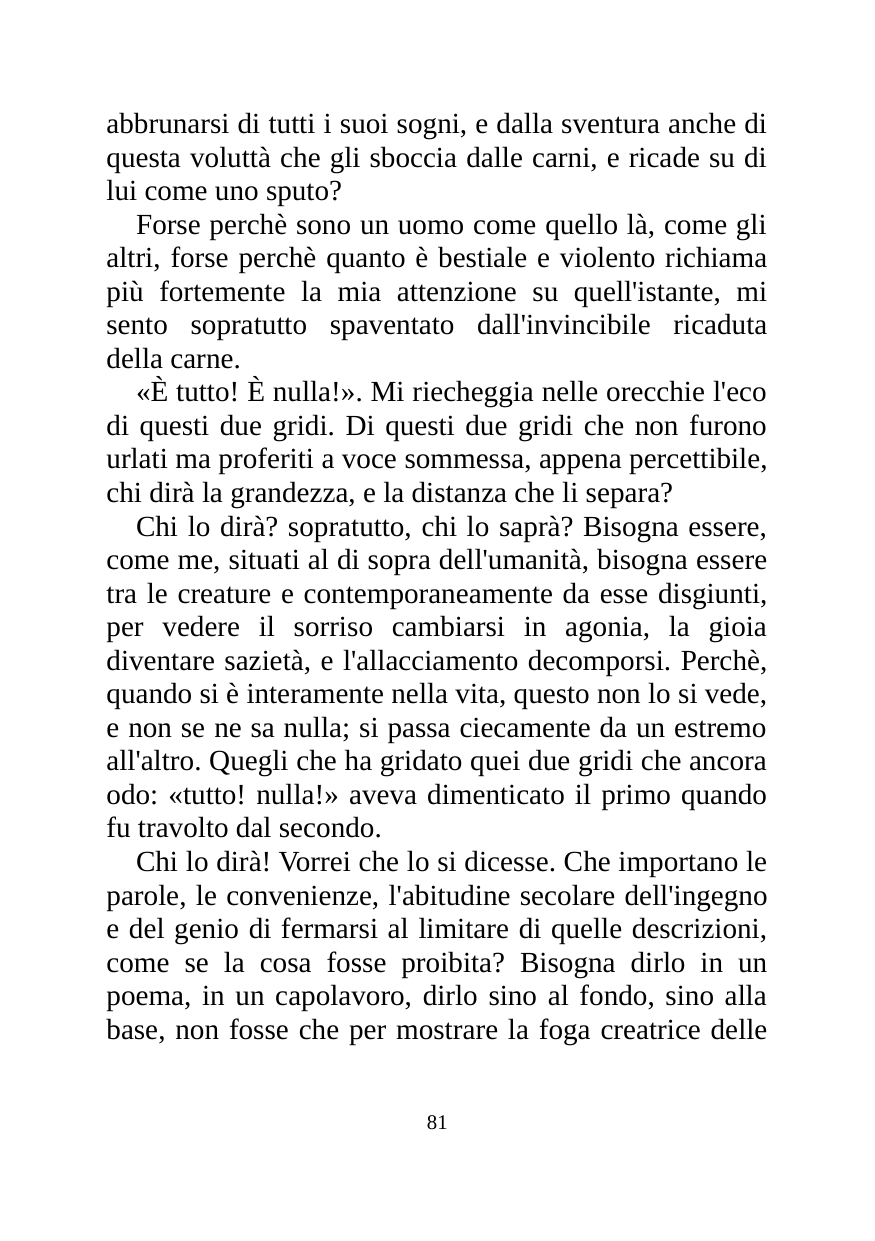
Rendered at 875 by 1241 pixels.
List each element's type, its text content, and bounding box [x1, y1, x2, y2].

text Forse perchè sono un uomo come quello là, come gli altri, forse perchè quanto è bestiale e violento richiama più fortemente la mia attenzione su quell'istante, mi sento sopratutto spaventato dall'invincibile ricaduta della carne. [106, 207, 768, 374]
text abbrunarsi di tutti i suoi sogni, e dalla sventura anche di questa voluttà che gli sboccia dalle carni, e ricade su di lui come uno sputo? [106, 106, 768, 207]
text Chi lo dirà? sopratutto, chi lo saprà? Bisogna essere, come me, situati al di sopra dell'umanità, bisogna essere tra le creature e contemporaneamente da esse disgiunti, per vedere il sorriso cambiarsi in agonia, la gioia diventare sazietà, e l'allacciamento decomporsi. Perchè, quando si è interamente nella vita, questo non lo si vede, e non se ne sa nulla; si passa ciecamente da un estremo all'altro. Quegli che ha gridato quei due gridi che ancora odo: «tutto! nulla!» aveva dimenticato il primo quando fu travolto dal secondo. [106, 509, 768, 844]
text Chi lo dirà! Vorrei che lo si dicesse. Che importano le parole, le convenienze, l'abitudine secolare dell'ingegno e del genio di fermarsi al limitare di quelle descrizioni, come se la cosa fosse proibita? Bisogna dirlo in un poema, in un capolavoro, dirlo sino al fondo, sino alla base, non fosse che per mostrare la foga creatrice delle [106, 844, 768, 1045]
text «È tutto! È nulla!». Mi riecheggia nelle orecchie l'eco di questi due gridi. Di questi due gridi che non furono urlati ma proferiti a voce sommessa, appena percettibile, chi dirà la grandezza, e la distanza che li separa? [106, 374, 768, 509]
